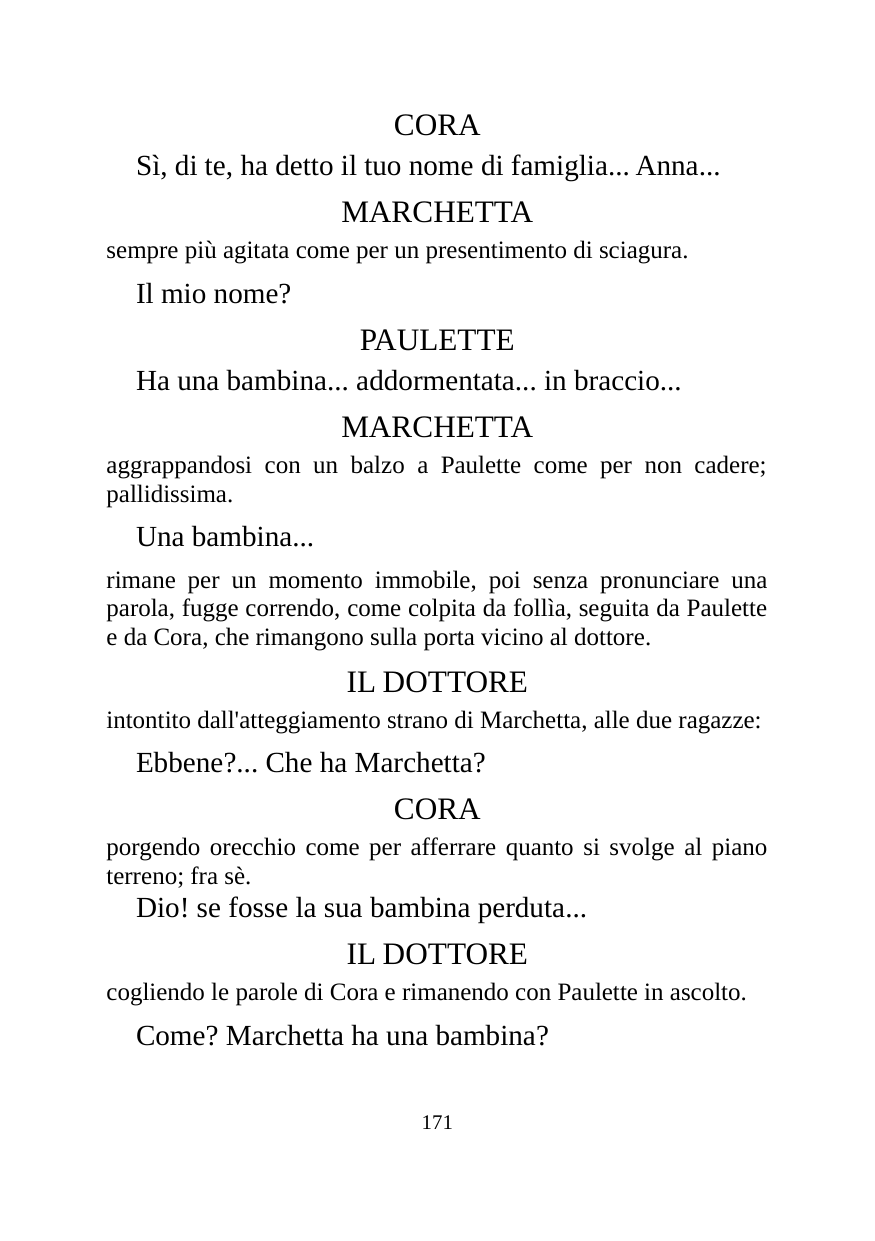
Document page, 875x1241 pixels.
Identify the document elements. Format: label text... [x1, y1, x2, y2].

text aggrappandosi con un balzo a Paulette come per non cadere; pallidissima. [106, 450, 768, 508]
text Dio! se fosse la sua bambina perduta... [106, 890, 768, 923]
text intontito dall'atteggiamento strano di Marchetta, alle due ragazze: [106, 705, 768, 733]
text MARCHETTA [106, 193, 768, 229]
text porgendo orecchio come per afferrare quanto si svolge al piano terreno; fra sè. [106, 832, 768, 890]
text MARCHETTA [106, 408, 768, 444]
text sempre più agitata come per un presentimento di sciagura. [106, 235, 768, 264]
text Ha una bambina... addormentata... in braccio... [106, 363, 768, 397]
text Il mio nome? [106, 276, 768, 309]
text IL DOTTORE [106, 663, 768, 699]
text rimane per un momento immobile, poi senza pronunciare una parola, fugge correndo, come colpita da follìa, seguita da Paulette e da Cora, che rimangono sulla porta vicino al dottore. [106, 565, 768, 651]
text cogliendo le parole di Cora e rimanendo con Paulette in ascolto. [106, 977, 768, 1006]
text CORA [106, 791, 768, 826]
text PAULETTE [106, 321, 768, 357]
text Ebbene?... Che ha Marchetta? [106, 745, 768, 779]
text CORA [106, 106, 768, 142]
text Come? Marchetta ha una bambina? [106, 1018, 768, 1051]
text Una bambina... [106, 519, 768, 553]
text IL DOTTORE [106, 935, 768, 971]
text Sì, di te, ha detto il tuo nome di famiglia... Anna... [106, 148, 768, 182]
